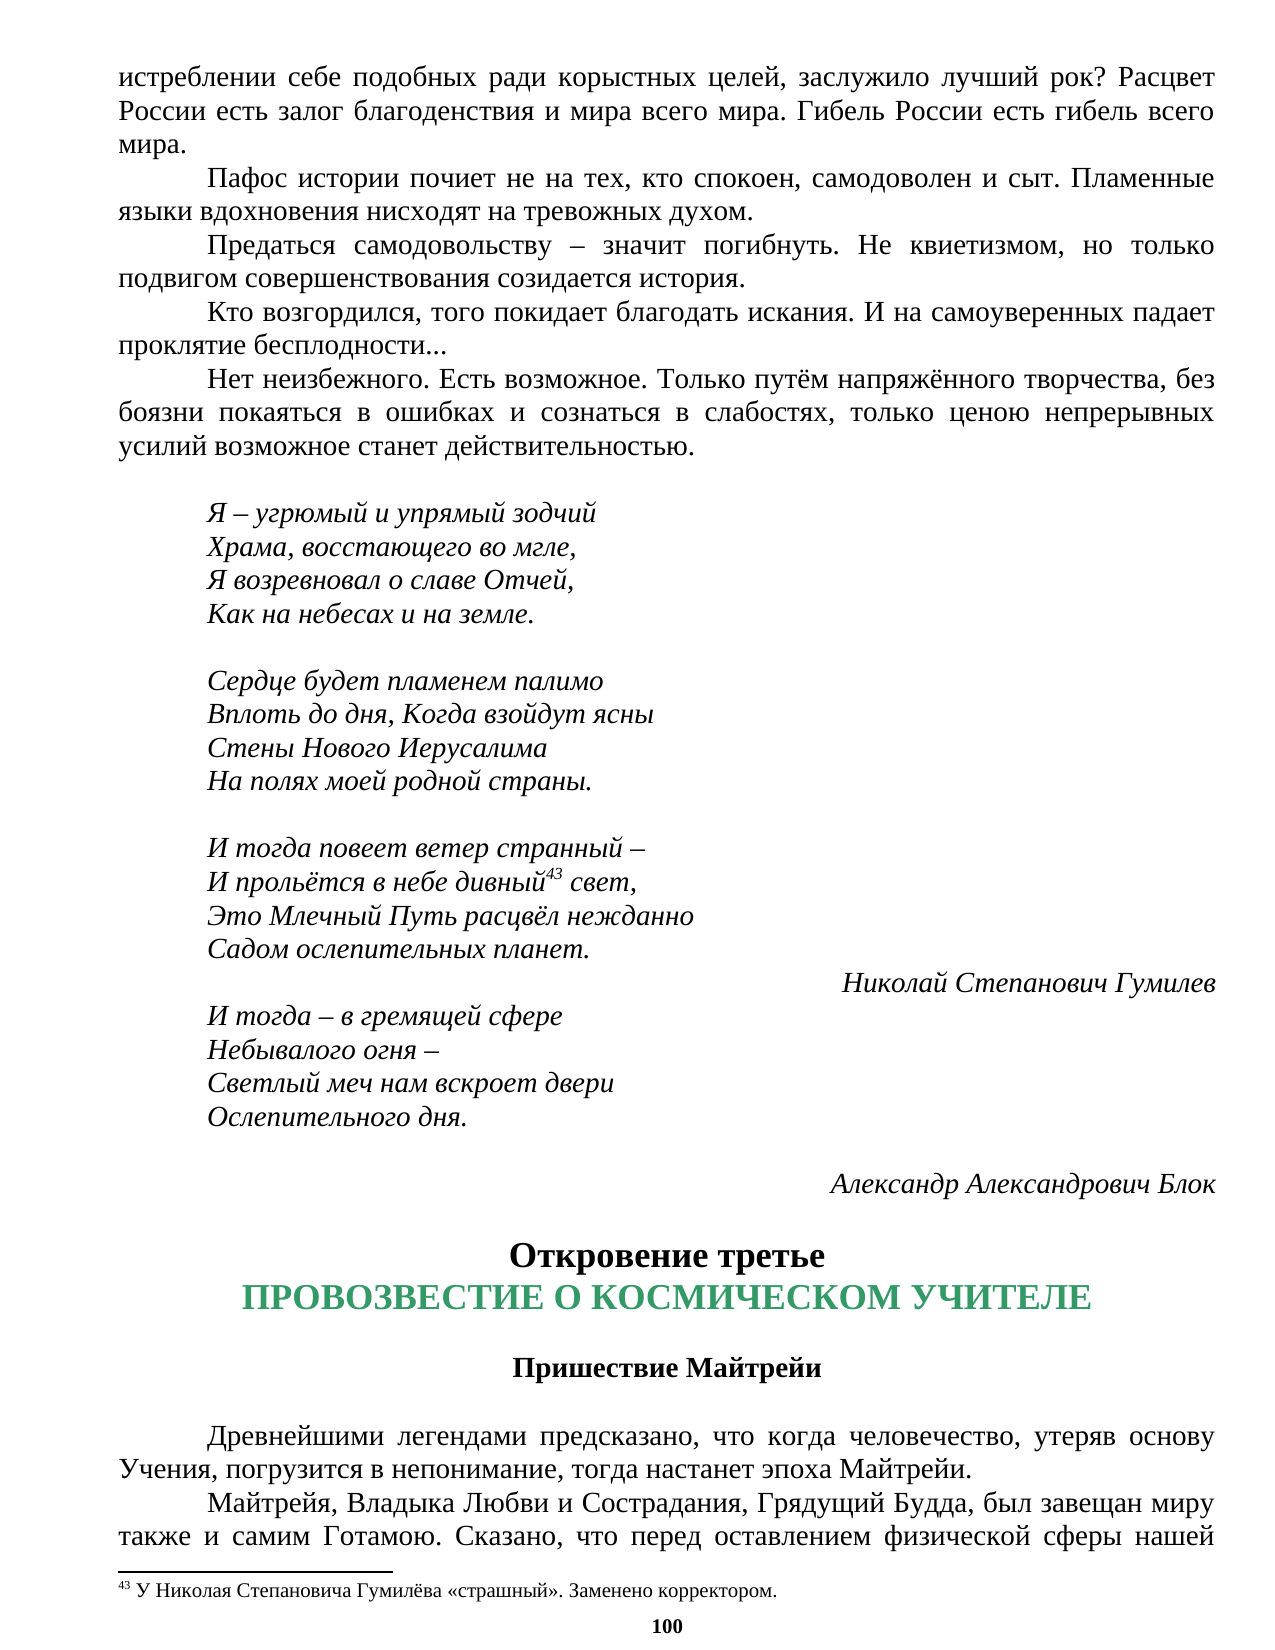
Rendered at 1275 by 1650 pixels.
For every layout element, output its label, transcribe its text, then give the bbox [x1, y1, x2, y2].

text Майтрейя, Владыка Любви и Сострадания, Грядущий Будда, был завещан миру также и самим Готамою. Сказано, что перед оставлением физической сферы нашей [118, 1485, 1216, 1552]
text истреблении себе подобных ради корыстных целей, заслужило лучший рок? Расцвет России есть залог благоденствия и мира всего мира. Гибель России есть гибель всего мира. [118, 59, 1216, 160]
text Светлый меч нам вскроет двери [118, 1065, 1216, 1099]
text И тогда – в гремящей сфере [118, 998, 1216, 1032]
text Вплоть до дня, Когда взойдут ясны [118, 696, 1216, 730]
text Пафос истории почиет не на тех, кто спокоен, самодоволен и сыт. Пламенные языки вдохновения нисходят на тревожных духом. [118, 160, 1216, 227]
text Я – угрюмый и упрямый зодчий [118, 495, 1216, 529]
text Небывалого огня – [118, 1032, 1216, 1065]
subtitle Откровение третье ПРОВОЗВЕСТИЕ О КОСМИЧЕСКОМ УЧИТЕЛЕ [118, 1233, 1216, 1317]
text Садом ослепительных планет. [118, 931, 1216, 965]
text Кто возгордился, того покидает благодать искания. И на самоуверенных падает проклятие бесплодности... [118, 294, 1216, 361]
text Я возревновал о славе Отчей, [118, 562, 1216, 596]
text Ослепительного дня. [118, 1099, 1216, 1132]
subtitle Пришествие Майтрейи [118, 1351, 1216, 1384]
text Нет неизбежного. Есть возможное. Только путём напряжённого творчества, без боязни покаяться в ошибках и сознаться в слабостях, только ценою непрерывных усилий возможное станет действительностью. [118, 361, 1216, 462]
text Предаться самодовольству – значит погибнуть. Не квиетизмом, но только подвигом совершенствования созидается история. [118, 227, 1216, 294]
text Храма, восстающего во мгле, [118, 529, 1216, 562]
text На полях моей родной страны. [118, 763, 1216, 797]
text И прольётся в небе дивный свет, [118, 864, 1216, 898]
text Николай Степанович Гумилев [118, 965, 1216, 998]
text Сердце будет пламенем палимо [118, 663, 1216, 696]
text Это Млечный Путь расцвёл нежданно [118, 898, 1216, 931]
text У Николая Степановича Гумилёва «страшный». Заменено корректором. [118, 1578, 1216, 1602]
text Стены Нового Иерусалима [118, 730, 1216, 763]
text Как на небесах и на земле. [118, 596, 1216, 629]
text Древнейшими легендами предсказано, что когда человечество, утеряв основу Учения, погрузится в непонимание, тогда настанет эпоха Майтрейи. [118, 1418, 1216, 1485]
text И тогда повеет ветер странный – [118, 831, 1216, 864]
text Александр Александрович Блок [118, 1132, 1216, 1199]
